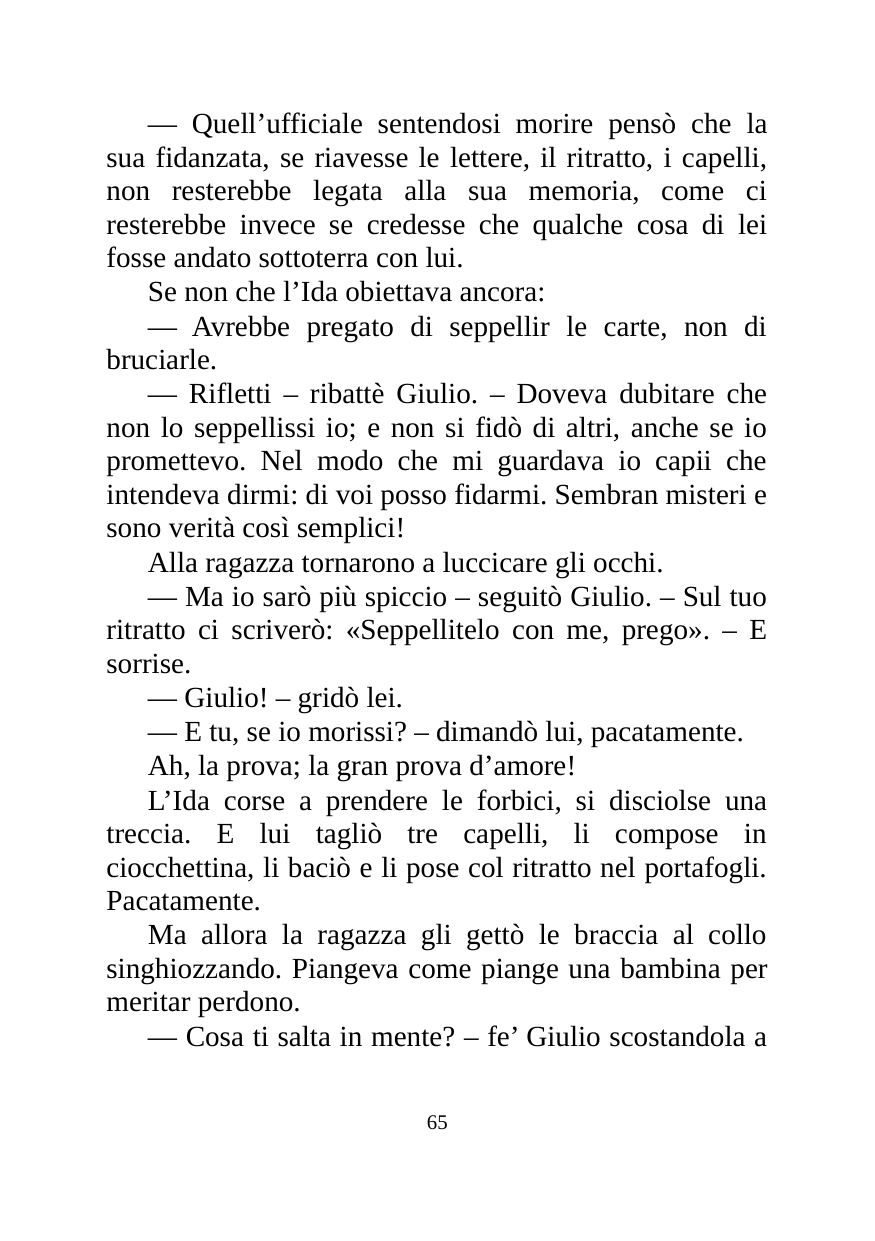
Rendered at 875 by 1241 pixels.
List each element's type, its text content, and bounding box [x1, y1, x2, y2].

text — Avrebbe pregato di seppellir le carte, non di bruciarle. [106, 309, 768, 376]
text Alla ragazza tornarono a luccicare gli occhi. [106, 545, 768, 578]
text — E tu, se io morissi? – dimandò lui, pacatamente. [106, 714, 768, 748]
text — Giulio! – gridò lei. [106, 680, 768, 714]
text Se non che l’Ida obiettava ancora: [106, 274, 768, 308]
text Ma allora la ragazza gli gettò le braccia al collo singhiozzando. Piangeva come piange una bambina per meritar perdono. [106, 917, 768, 1018]
text — Quell’ufficiale sentendosi morire pensò che la sua fidanzata, se riavesse le lettere, il ritratto, i capelli, non resterebbe legata alla sua memoria, come ci resterebbe invece se credesse che qualche cosa di lei fosse andato sottoterra con lui. [106, 106, 768, 274]
text — Cosa ti salta in mente? – fe’ Giulio scostandola a [106, 1019, 768, 1052]
text — Rifletti – ribattè Giulio. – Doveva dubitare che non lo seppellissi io; e non si fidò di altri, anche se io promettevo. Nel modo che mi guardava io capii che intendeva dirmi: di voi posso fidarmi. Sembran misteri e sono verità così semplici! [106, 376, 768, 544]
text Ah, la prova; la gran prova d’amore! [106, 748, 768, 782]
text L’Ida corse a prendere le forbici, si disciolse una treccia. E lui tagliò tre capelli, li compose in ciocchettina, li baciò e li pose col ritratto nel portafogli. Pacatamente. [106, 783, 768, 917]
text — Ma io sarò più spiccio – seguitò Giulio. – Sul tuo ritratto ci scriverò: «Seppellitelo con me, prego». – E sorrise. [106, 579, 768, 679]
